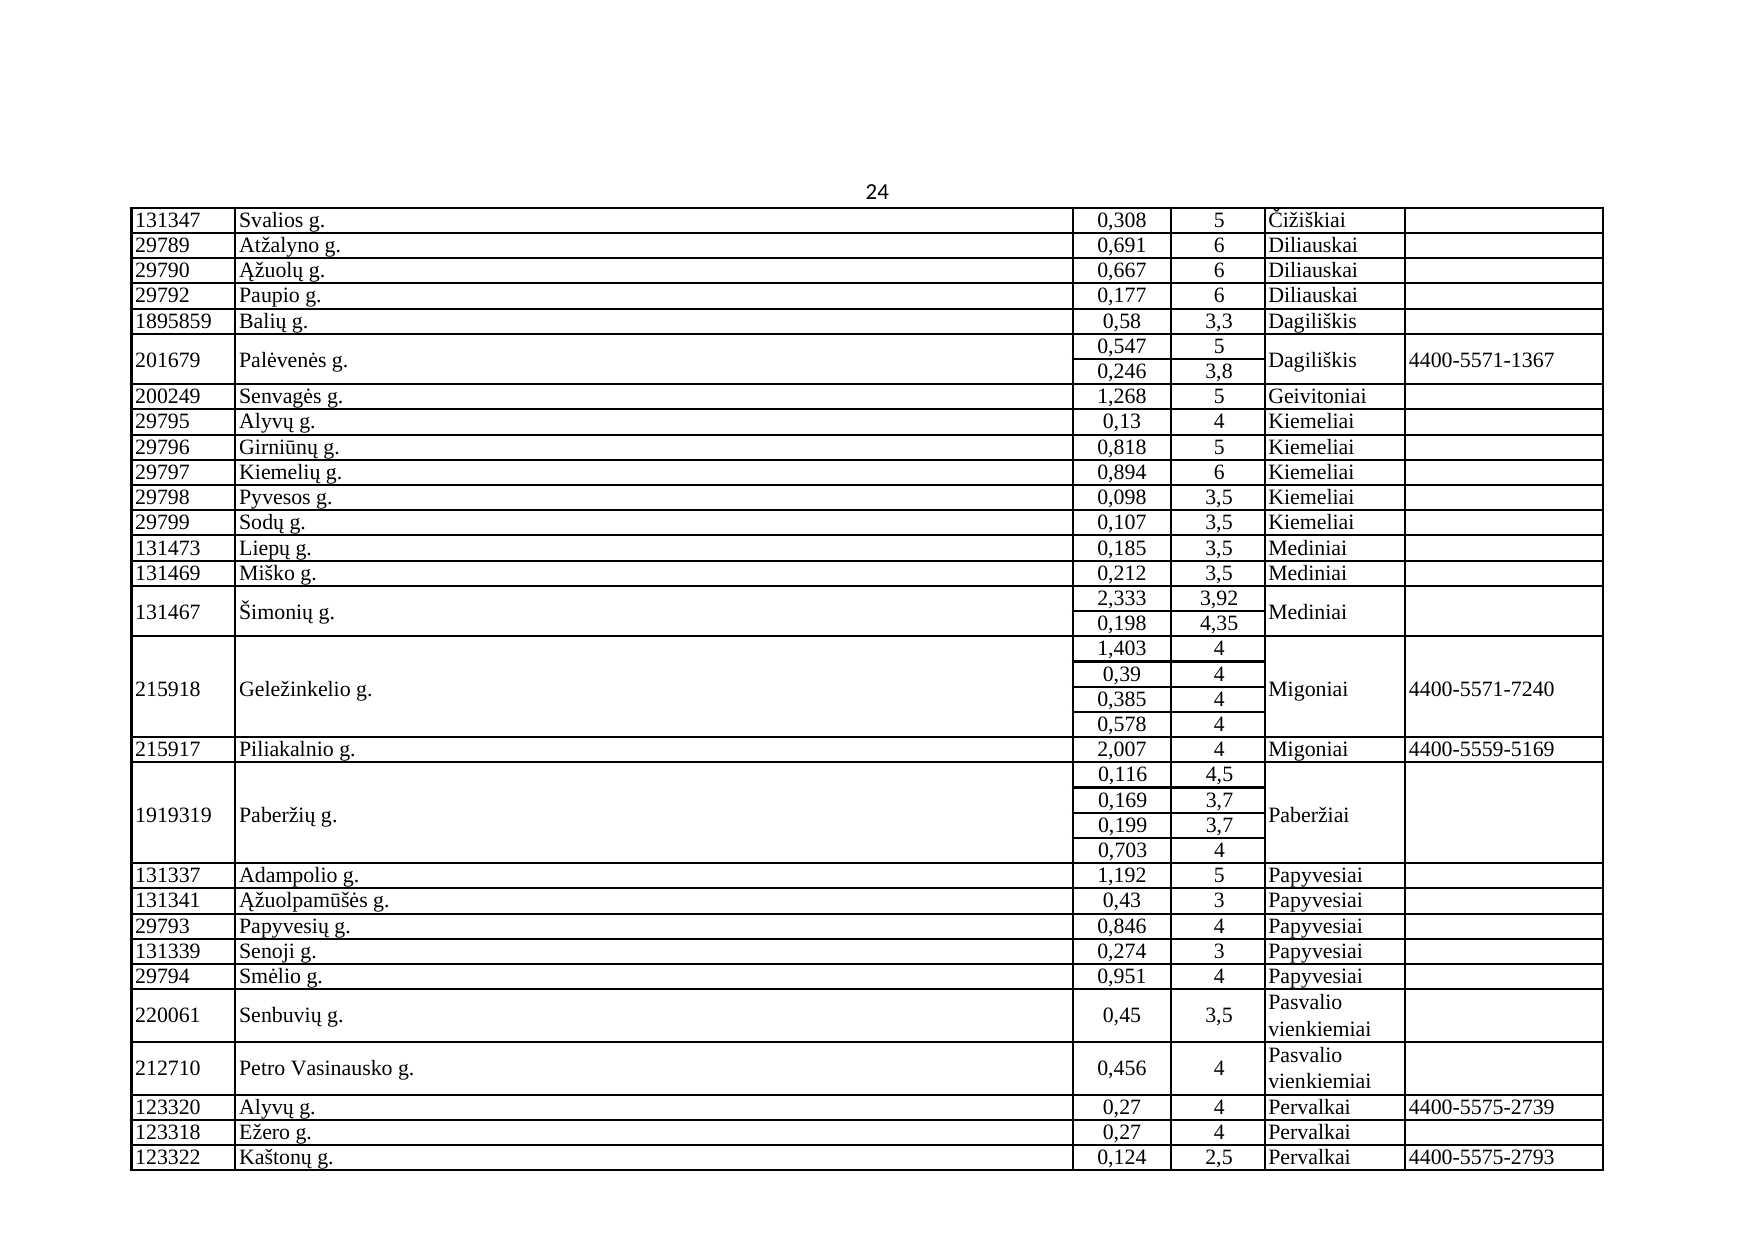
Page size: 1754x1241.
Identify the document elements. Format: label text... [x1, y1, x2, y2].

table_cell 4 [1172, 663, 1264, 686]
table_cell 0,818 [1074, 436, 1170, 459]
table_cell 131467 [133, 587, 234, 635]
table_cell 0,246 [1074, 360, 1170, 383]
table_cell 3,5 [1172, 562, 1264, 585]
table_cell 5 [1172, 335, 1264, 358]
table_cell Mediniai [1266, 536, 1404, 559]
table_cell Papyvesių g. [236, 915, 1072, 938]
table_cell 0,58 [1074, 310, 1170, 333]
table_cell Alyvų g. [236, 410, 1072, 433]
table_cell [1406, 562, 1602, 585]
table_cell [1406, 511, 1602, 534]
table_cell 0,667 [1074, 259, 1170, 282]
table_cell Paberžiai [1266, 763, 1404, 862]
table_cell [1406, 965, 1602, 988]
table_cell 0,107 [1074, 511, 1170, 534]
table_cell 4 [1172, 1121, 1264, 1144]
table_cell 4,35 [1172, 612, 1264, 635]
table_cell 0,177 [1074, 284, 1170, 307]
table_cell Mediniai [1266, 587, 1404, 635]
table_cell 220061 [133, 990, 234, 1041]
table_cell Kaštonų g. [236, 1146, 1072, 1169]
table_cell [1406, 940, 1602, 963]
table_cell 29797 [133, 461, 234, 484]
table_cell 131347 [133, 209, 234, 232]
table_cell Liepų g. [236, 536, 1072, 559]
table_cell Geležinkelio g. [236, 637, 1072, 736]
table_cell 0,308 [1074, 209, 1170, 232]
table_cell 29794 [133, 965, 234, 988]
table_cell Adampolio g. [236, 864, 1072, 887]
table_cell 3 [1172, 940, 1264, 963]
table_cell 1,268 [1074, 385, 1170, 408]
table_cell [1406, 864, 1602, 887]
table_cell Papyvesiai [1266, 915, 1404, 938]
table_cell 215917 [133, 738, 234, 761]
table_cell 0,199 [1074, 814, 1170, 837]
table_cell Pasvalio vienkiemiai [1266, 990, 1404, 1041]
table_cell Migoniai [1266, 738, 1404, 761]
table_cell 4,5 [1172, 763, 1264, 786]
table_cell Atžalyno g. [236, 234, 1072, 257]
table_cell 0,703 [1074, 839, 1170, 862]
table_cell [1406, 889, 1602, 912]
table_cell 4 [1172, 1043, 1264, 1093]
table_cell 4 [1172, 738, 1264, 761]
table_cell Senbuvių g. [236, 990, 1072, 1041]
table_cell 3,5 [1172, 511, 1264, 534]
table_cell Paberžių g. [236, 763, 1072, 862]
table_cell [1406, 385, 1602, 408]
table_cell 6 [1172, 259, 1264, 282]
table_cell 123322 [133, 1146, 234, 1169]
table_cell 0,951 [1074, 965, 1170, 988]
table_cell 0,846 [1074, 915, 1170, 938]
table_cell 4400-5571-7240 [1406, 637, 1602, 736]
table_cell 29799 [133, 511, 234, 534]
table_cell 0,547 [1074, 335, 1170, 358]
table_cell 0,274 [1074, 940, 1170, 963]
table_cell 4 [1172, 713, 1264, 736]
table_cell 6 [1172, 234, 1264, 257]
table_cell Palėvenės g. [236, 335, 1072, 383]
table_cell 3,5 [1172, 536, 1264, 559]
table_cell Girniūnų g. [236, 436, 1072, 459]
table_cell 3,5 [1172, 990, 1264, 1041]
table_cell [1406, 410, 1602, 433]
table_cell 123320 [133, 1096, 234, 1119]
table_cell 0,39 [1074, 663, 1170, 686]
table_cell 1919319 [133, 763, 234, 862]
table_cell [1406, 1043, 1602, 1093]
table_cell Diliauskai [1266, 234, 1404, 257]
table_cell 3,7 [1172, 789, 1264, 812]
table_cell Smėlio g. [236, 965, 1072, 988]
table_cell 0,27 [1074, 1121, 1170, 1144]
table_cell 4400-5575-2793 [1406, 1146, 1602, 1169]
table_cell 4 [1172, 965, 1264, 988]
table_cell 0,27 [1074, 1096, 1170, 1119]
table_cell 0,185 [1074, 536, 1170, 559]
table_cell 0,894 [1074, 461, 1170, 484]
table_cell Migoniai [1266, 637, 1404, 736]
table_cell 29792 [133, 284, 234, 307]
table_cell Alyvų g. [236, 1096, 1072, 1119]
table_cell Kiemeliai [1266, 436, 1404, 459]
table_cell 29796 [133, 436, 234, 459]
table_cell [1406, 1121, 1602, 1144]
table_cell Petro Vasinausko g. [236, 1043, 1072, 1093]
table_cell 131469 [133, 562, 234, 585]
table_cell 6 [1172, 461, 1264, 484]
table_cell Papyvesiai [1266, 864, 1404, 887]
table_cell [1406, 436, 1602, 459]
table_cell Diliauskai [1266, 284, 1404, 307]
table_cell Balių g. [236, 310, 1072, 333]
table_cell Miško g. [236, 562, 1072, 585]
table_cell 201679 [133, 335, 234, 383]
table_cell Papyvesiai [1266, 889, 1404, 912]
table_cell 3,7 [1172, 814, 1264, 837]
table_cell 3,8 [1172, 360, 1264, 383]
table_cell 5 [1172, 209, 1264, 232]
table_cell Kiemeliai [1266, 486, 1404, 509]
table_cell 29789 [133, 234, 234, 257]
table_cell 4 [1172, 688, 1264, 711]
table_cell 3,3 [1172, 310, 1264, 333]
table_cell Pervalkai [1266, 1121, 1404, 1144]
table_cell Paupio g. [236, 284, 1072, 307]
table_cell Ežero g. [236, 1121, 1072, 1144]
table_cell Pervalkai [1266, 1146, 1404, 1169]
table_cell Senoji g. [236, 940, 1072, 963]
table_cell 200249 [133, 385, 234, 408]
table_cell 2,007 [1074, 738, 1170, 761]
table_cell 6 [1172, 284, 1264, 307]
table_cell Geivitoniai [1266, 385, 1404, 408]
table_cell 215918 [133, 637, 234, 736]
table_cell [1406, 536, 1602, 559]
table_cell 4 [1172, 410, 1264, 433]
table_cell 2,5 [1172, 1146, 1264, 1169]
table_cell Diliauskai [1266, 259, 1404, 282]
table_cell 0,45 [1074, 990, 1170, 1041]
table_cell Dagiliškis [1266, 310, 1404, 333]
table_cell 131339 [133, 940, 234, 963]
table_cell [1406, 259, 1602, 282]
table_cell Pervalkai [1266, 1096, 1404, 1119]
table_cell 5 [1172, 436, 1264, 459]
table_cell 4 [1172, 637, 1264, 660]
table_cell Kiemeliai [1266, 511, 1404, 534]
table_cell 1895859 [133, 310, 234, 333]
table_cell 3,92 [1172, 587, 1264, 610]
table_cell 0,169 [1074, 789, 1170, 812]
table_cell 4400-5571-1367 [1406, 335, 1602, 383]
table_cell 0,098 [1074, 486, 1170, 509]
table_cell [1406, 209, 1602, 232]
table_cell 0,212 [1074, 562, 1170, 585]
table_cell Pyvesos g. [236, 486, 1072, 509]
table_cell 29793 [133, 915, 234, 938]
table_cell Papyvesiai [1266, 965, 1404, 988]
table_cell 3 [1172, 889, 1264, 912]
table_cell 4 [1172, 839, 1264, 862]
table_cell [1406, 310, 1602, 333]
table_cell 0,13 [1074, 410, 1170, 433]
table_cell Kiemelių g. [236, 461, 1072, 484]
table_cell 212710 [133, 1043, 234, 1093]
table_cell Dagiliškis [1266, 335, 1404, 383]
table_cell 5 [1172, 864, 1264, 887]
table_cell 0,198 [1074, 612, 1170, 635]
table_cell 131337 [133, 864, 234, 887]
table_cell Čižiškiai [1266, 209, 1404, 232]
table_cell 0,43 [1074, 889, 1170, 912]
table_cell Kiemeliai [1266, 410, 1404, 433]
table_cell 0,691 [1074, 234, 1170, 257]
table_cell Mediniai [1266, 562, 1404, 585]
table_cell 131341 [133, 889, 234, 912]
table_cell [1406, 486, 1602, 509]
table_cell 4 [1172, 915, 1264, 938]
table_cell 0,456 [1074, 1043, 1170, 1093]
table_cell 4400-5559-5169 [1406, 738, 1602, 761]
table_cell [1406, 990, 1602, 1041]
table_cell 123318 [133, 1121, 234, 1144]
table_cell Piliakalnio g. [236, 738, 1072, 761]
table_cell Ąžuolų g. [236, 259, 1072, 282]
table_cell 29790 [133, 259, 234, 282]
table_cell 1,192 [1074, 864, 1170, 887]
table_cell 0,124 [1074, 1146, 1170, 1169]
table_cell 4400-5575-2739 [1406, 1096, 1602, 1119]
table_cell [1406, 234, 1602, 257]
table_cell 131473 [133, 536, 234, 559]
table_cell Kiemeliai [1266, 461, 1404, 484]
table_cell Šimonių g. [236, 587, 1072, 635]
table_cell 3,5 [1172, 486, 1264, 509]
table_cell 0,385 [1074, 688, 1170, 711]
table_cell 5 [1172, 385, 1264, 408]
table_cell 0,116 [1074, 763, 1170, 786]
table_cell [1406, 587, 1602, 635]
table_cell Sodų g. [236, 511, 1072, 534]
table_cell [1406, 284, 1602, 307]
table_cell 29795 [133, 410, 234, 433]
table_cell Svalios g. [236, 209, 1072, 232]
table_cell Ąžuolpamūšės g. [236, 889, 1072, 912]
table_cell 29798 [133, 486, 234, 509]
table_cell [1406, 915, 1602, 938]
table_cell [1406, 461, 1602, 484]
table_cell Papyvesiai [1266, 940, 1404, 963]
table_cell 0,578 [1074, 713, 1170, 736]
table_cell 4 [1172, 1096, 1264, 1119]
table_cell 1,403 [1074, 637, 1170, 660]
table_cell Senvagės g. [236, 385, 1072, 408]
table_cell Pasvalio vienkiemiai [1266, 1043, 1404, 1093]
table_cell [1406, 763, 1602, 862]
table_cell 2,333 [1074, 587, 1170, 610]
